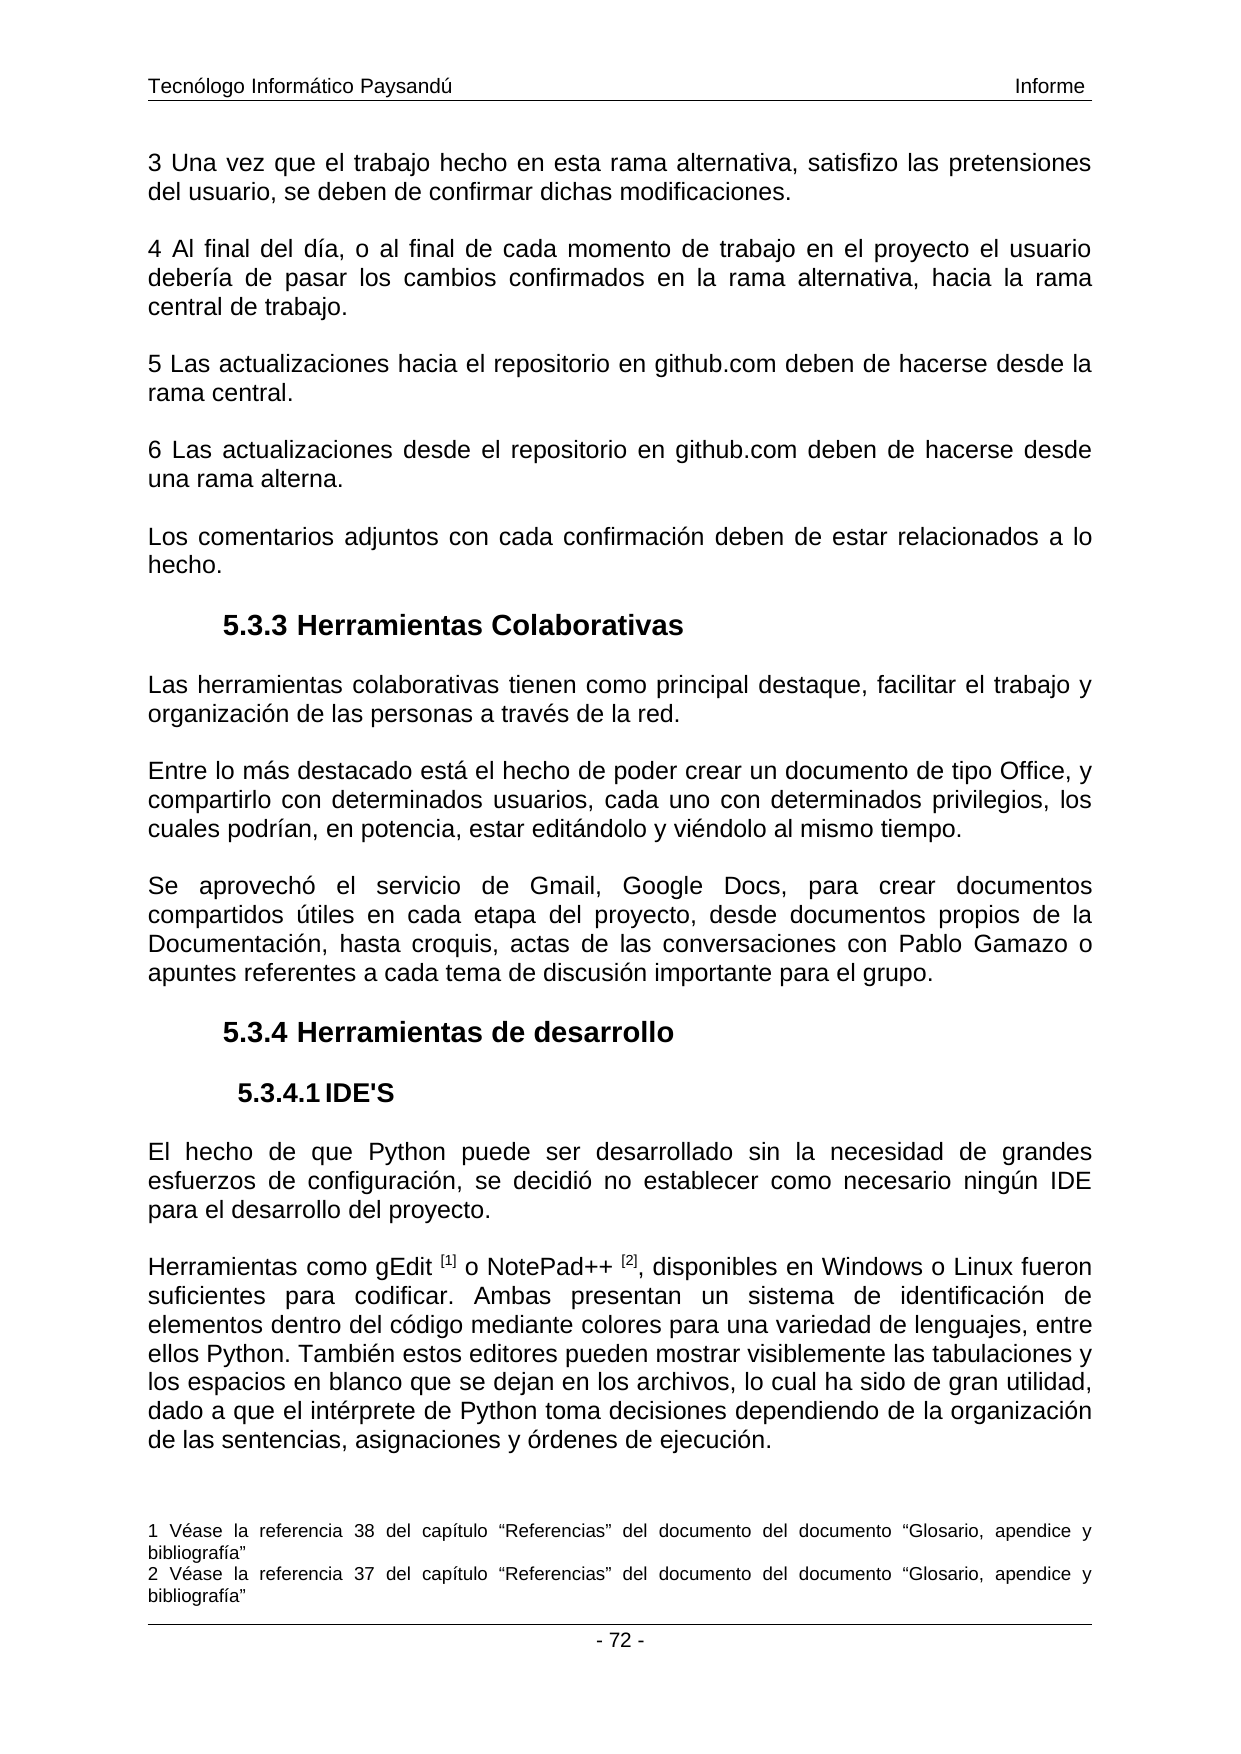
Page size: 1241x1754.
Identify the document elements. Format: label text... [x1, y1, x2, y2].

text Los comentarios adjuntos con cada confirmación deben de estar relacionados a lo hecho. [148, 521, 1092, 579]
text Se aprovechó el servicio de Gmail, Google Docs, para crear documentos compartidos útiles en cada etapa del proyecto, desde documentos propios de la Documentación, hasta croquis, actas de las conversaciones con Pablo Gamazo o apuntes referentes a cada tema de discusión importante para el grupo. [148, 871, 1092, 986]
text Véase la referencia 37 del capítulo “Referencias” del documento del documento “Glosario, apendice y bibliografía” [148, 1563, 1092, 1606]
text 6 Las actualizaciones desde el repositorio en github.com deben de hacerse desde una rama alterna. [148, 435, 1092, 493]
text Véase la referencia 38 del capítulo “Referencias” del documento del documento “Glosario, apendice y bibliografía” [148, 1520, 1092, 1563]
text Herramientas como gEdit [] o NotePad++ [], disponibles en Windows o Linux fueron suficientes para codificar. Ambas presentan un sistema de identificación de elementos dentro del código mediante colores para una variedad de lenguajes, entre ellos Python. También estos editores pueden mostrar visiblemente las tabulaciones y los espacios en blanco que se dejan en los archivos, lo cual ha sido de gran utilidad, dado a que el intérprete de Python toma decisiones dependiendo de la organización de las sentencias, asignaciones y órdenes de ejecución. [148, 1252, 1092, 1453]
text 4 Al final del día, o al final de cada momento de trabajo en el proyecto el usuario debería de pasar los cambios confirmados en la rama alternativa, hacia la rama central de trabajo. [148, 234, 1092, 320]
text El hecho de que Python puede ser desarrollado sin la necesidad de grandes esfuerzos de configuración, se decidió no establecer como necesario ningún IDE para el desarrollo del proyecto. [148, 1137, 1092, 1223]
subtitle Herramientas Colaborativas [223, 608, 1092, 641]
text 3 Una vez que el trabajo hecho en esta rama alternativa, satisfizo las pretensiones del usuario, se deben de confirmar dichas modificaciones. [148, 148, 1092, 205]
text Las herramientas colaborativas tienen como principal destaque, facilitar el trabajo y organización de las personas a través de la red. [148, 670, 1092, 727]
subtitle IDE'S [237, 1077, 1092, 1108]
text Entre lo más destacado está el hecho de poder crear un documento de tipo Office, y compartirlo con determinados usuarios, cada uno con determinados privilegios, los cuales podrían, en potencia, estar editándolo y viéndolo al mismo tiempo. [148, 756, 1092, 842]
text 5 Las actualizaciones hacia el repositorio en github.com deben de hacerse desde la rama central. [148, 349, 1092, 406]
subtitle Herramientas de desarrollo [223, 1015, 1092, 1048]
